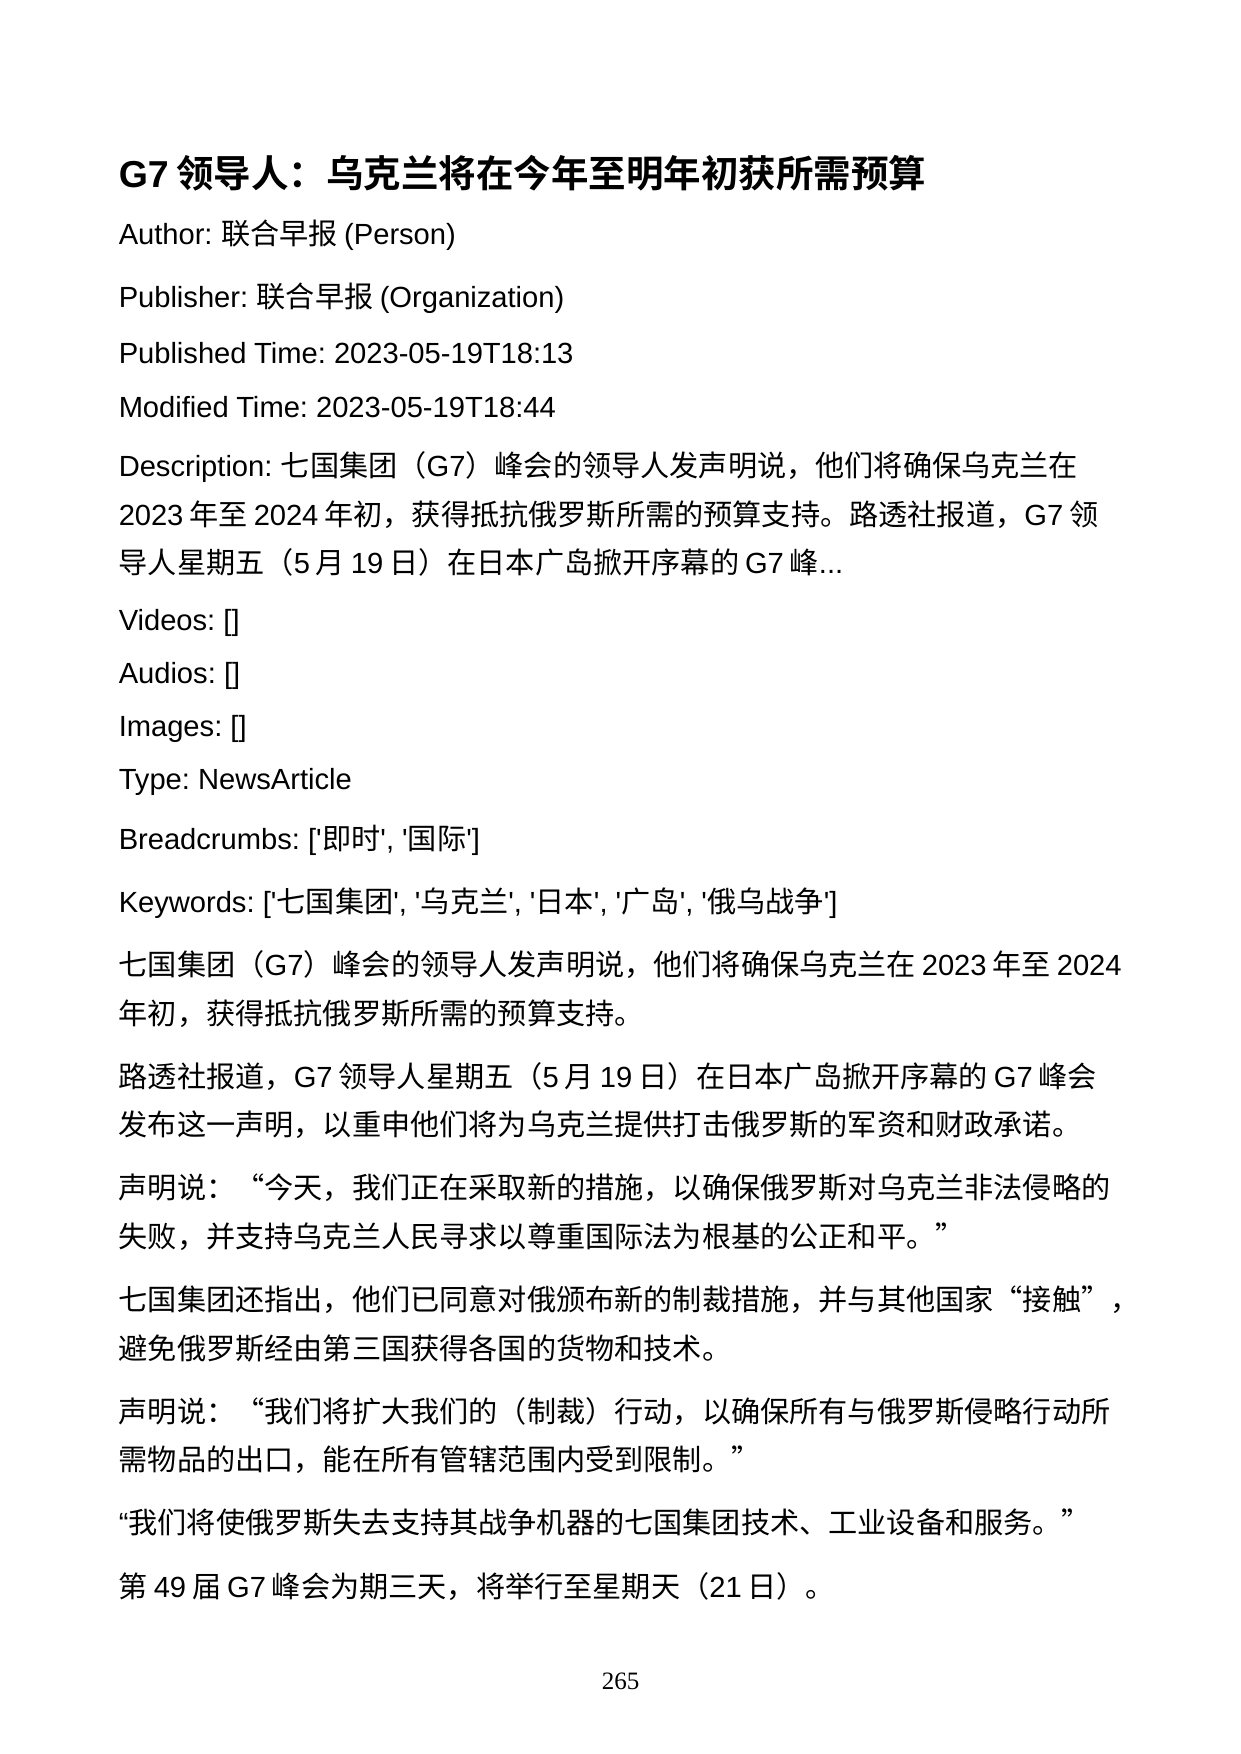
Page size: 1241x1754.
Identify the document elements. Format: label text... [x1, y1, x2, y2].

text Description: 七国集团（G7）峰会的领导人发声明说，他们将确保乌克兰在2023年至2024年初，获得抵抗俄罗斯所需的预算支持。路透社报道，G7领导人星期五（5月19日）在日本广岛掀开序幕的G7峰... [118, 443, 1122, 582]
text Modified Time: 2023-05-19T18:44 [118, 390, 1122, 423]
text Videos: [] [118, 603, 1122, 637]
text 七国集团（G7）峰会的领导人发声明说，他们将确保乌克兰在2023年至2024年初，获得抵抗俄罗斯所需的预算支持。 [118, 942, 1122, 1033]
text Audios: [] [118, 656, 1122, 690]
text 七国集团还指出，他们已同意对俄颁布新的制裁措施，并与其他国家“接触”，避免俄罗斯经由第三国获得各国的货物和技术。 [118, 1277, 1122, 1368]
text “我们将使俄罗斯失去支持其战争机器的七国集团技术、工业设备和服务。” [118, 1500, 1122, 1542]
text Author: 联合早报 (Person) [118, 210, 1122, 253]
text 声明说：“今天，我们正在采取新的措施，以确保俄罗斯对乌克兰非法侵略的失败，并支持乌克兰人民寻求以尊重国际法为根基的公正和平。” [118, 1165, 1122, 1256]
text 路透社报道，G7领导人星期五（5月19日）在日本广岛掀开序幕的G7峰会发布这一声明，以重申他们将为乌克兰提供打击俄罗斯的军资和财政承诺。 [118, 1053, 1122, 1144]
text Images: [] [118, 709, 1122, 743]
text Publisher: 联合早报 (Organization) [118, 273, 1122, 316]
text Type: NewsArticle [118, 762, 1122, 796]
text 第49届G7峰会为期三天，将举行至星期天（21日）。 [118, 1563, 1122, 1606]
text Keywords: ['七国集团', '乌克兰', '日本', '广岛', '俄乌战争'] [118, 879, 1122, 921]
text 声明说：“我们将扩大我们的（制裁）行动，以确保所有与俄罗斯侵略行动所需物品的出口，能在所有管辖范围内受到限制。” [118, 1388, 1122, 1479]
subtitle G7领导人：乌克兰将在今年至明年初获所需预算 [118, 143, 1122, 198]
text Breadcrumbs: ['即时', '国际'] [118, 816, 1122, 858]
text Published Time: 2023-05-19T18:13 [118, 337, 1122, 370]
